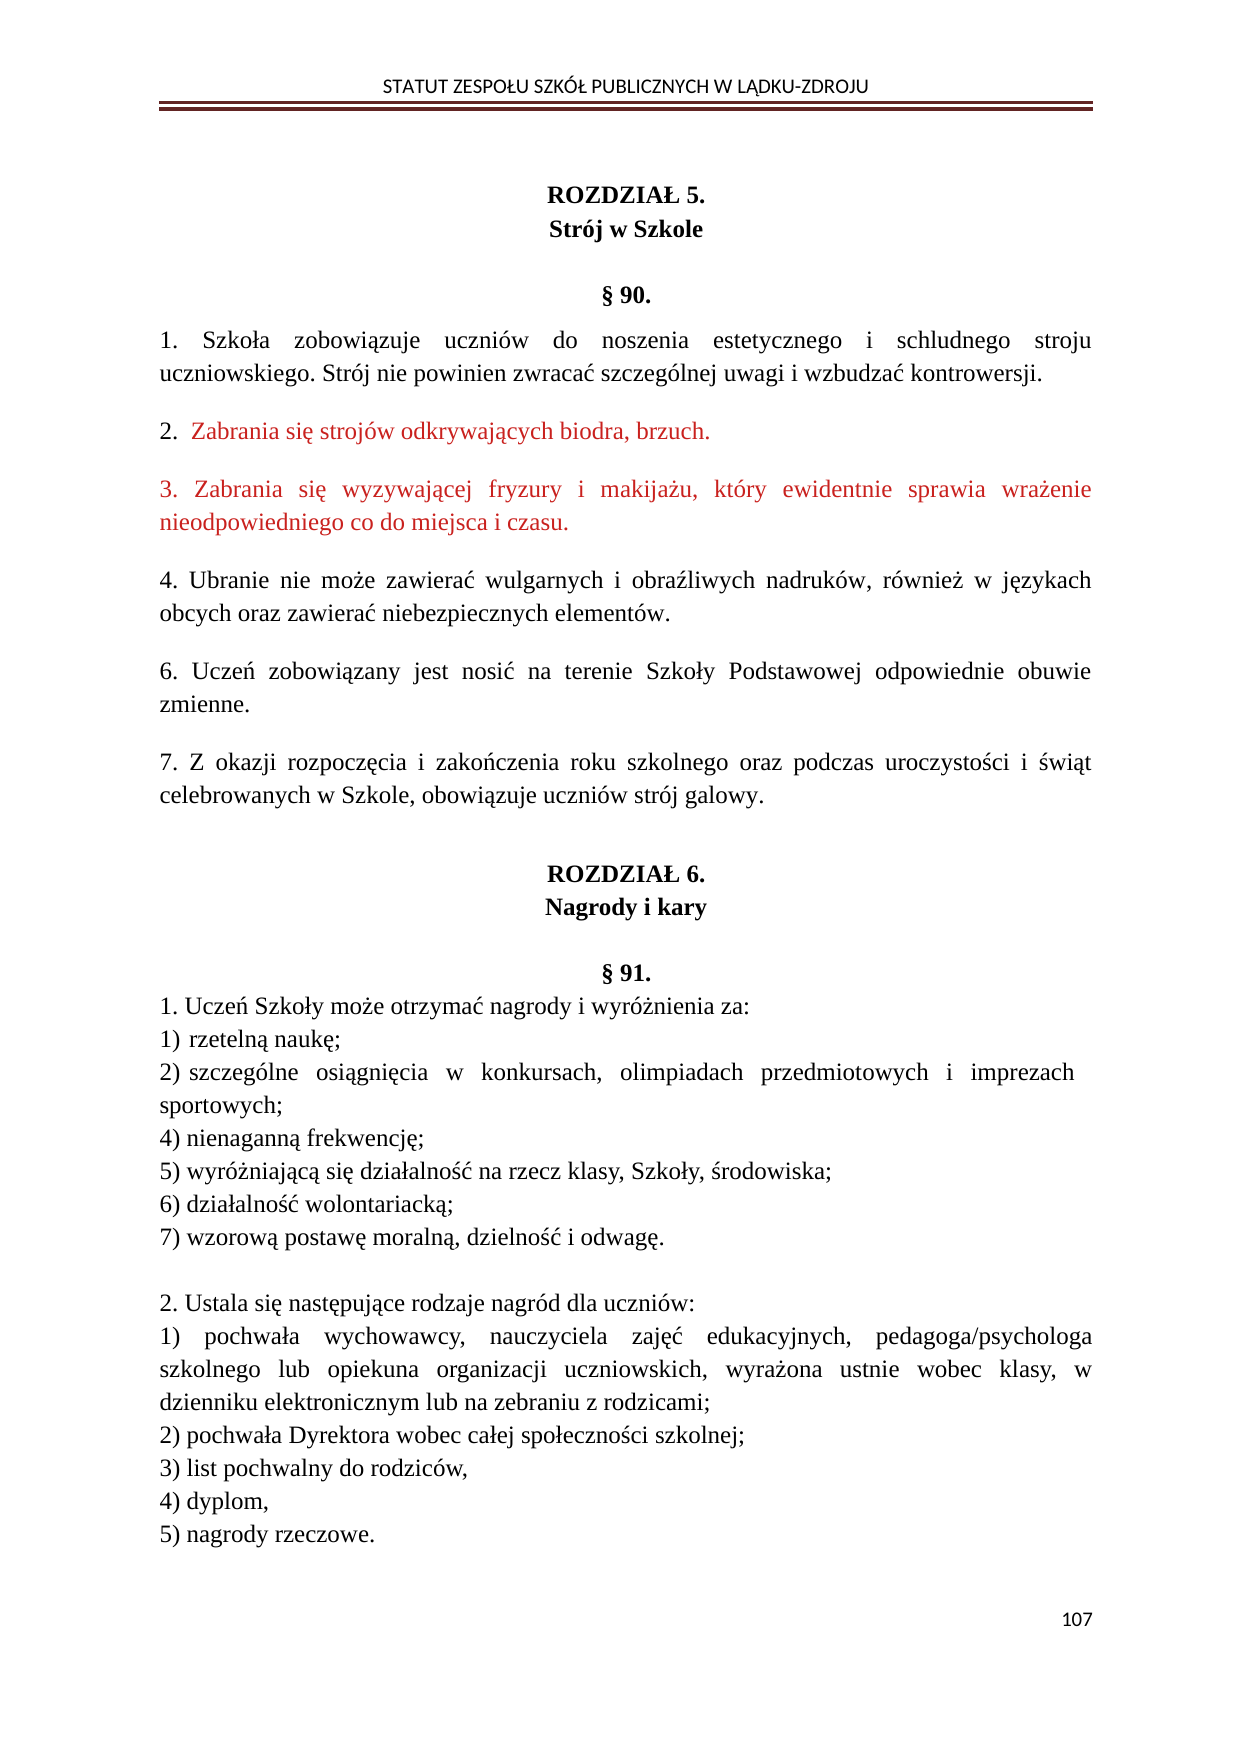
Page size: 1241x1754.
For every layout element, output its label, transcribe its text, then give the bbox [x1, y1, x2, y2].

text Nagrody i kary [159, 892, 1093, 921]
text 3. Zabrania się wyzywającej fryzury i makijażu, który ewidentnie sprawia wrażenie nieodpowiedniego co do miejsca i czasu. [159, 474, 1093, 536]
text 3) list pochwalny do rodziców, [159, 1453, 1093, 1482]
text 7. Z okazji rozpoczęcia i zakończenia roku szkolnego oraz podczas uroczystości i świąt celebrowanych w Szkole, obowiązuje uczniów strój galowy. [159, 747, 1093, 809]
text § 91. [159, 958, 1093, 987]
text 6. Uczeń zobowiązany jest nosić na terenie Szkoły Podstawowej odpowiednie obuwie zmienne. [159, 656, 1093, 718]
text 6) działalność wolontariacką; [159, 1189, 1093, 1218]
text Strój w Szkole [159, 214, 1093, 242]
text 7) wzorową postawę moralną, dzielność i odwagę. [159, 1222, 1093, 1251]
list rzetelną naukę; [159, 1024, 1093, 1053]
text 5) nagrody rzeczowe. [159, 1519, 1093, 1548]
text 4) nienaganną frekwencję; [159, 1123, 1093, 1152]
text 1. Uczeń Szkoły może otrzymać nagrody i wyróżnienia za: [159, 991, 1093, 1020]
text 4. Ubranie nie może zawierać wulgarnych i obraźliwych nadruków, również w językach obcych oraz zawierać niebezpiecznych elementów. [159, 565, 1093, 627]
text 2) pochwała Dyrektora wobec całej społeczności szkolnej; [159, 1420, 1093, 1449]
text 1) pochwała wychowawcy, nauczyciela zajęć edukacyjnych, pedagoga/psychologa szkolnego lub opiekuna organizacji uczniowskich, wyrażona ustnie wobec klasy, w dzienniku elektronicznym lub na zebraniu z rodzicami; [159, 1321, 1093, 1416]
text ROZDZIAŁ 5. [159, 181, 1093, 209]
text 2. Zabrania się strojów odkrywających biodra, brzuch. [159, 416, 1093, 445]
text 4) dyplom, [159, 1486, 1093, 1515]
text ROZDZIAŁ 6. [159, 859, 1093, 888]
text 5) wyróżniającą się działalność na rzecz klasy, Szkoły, środowiska; [159, 1156, 1093, 1185]
list szczególne osiągnięcia w konkursach, olimpiadach przedmiotowych i imprezach sportowych; [159, 1057, 1093, 1119]
text 2. Ustala się następujące rodzaje nagród dla uczniów: [159, 1288, 1093, 1317]
text § 90. [159, 280, 1093, 308]
subtitle 1. Szkoła zobowiązuje uczniów do noszenia estetycznego i schludnego stroju uczniowskiego. Strój nie powinien zwracać szczególnej uwagi i wzbudzać kontrowersji. [159, 325, 1093, 387]
